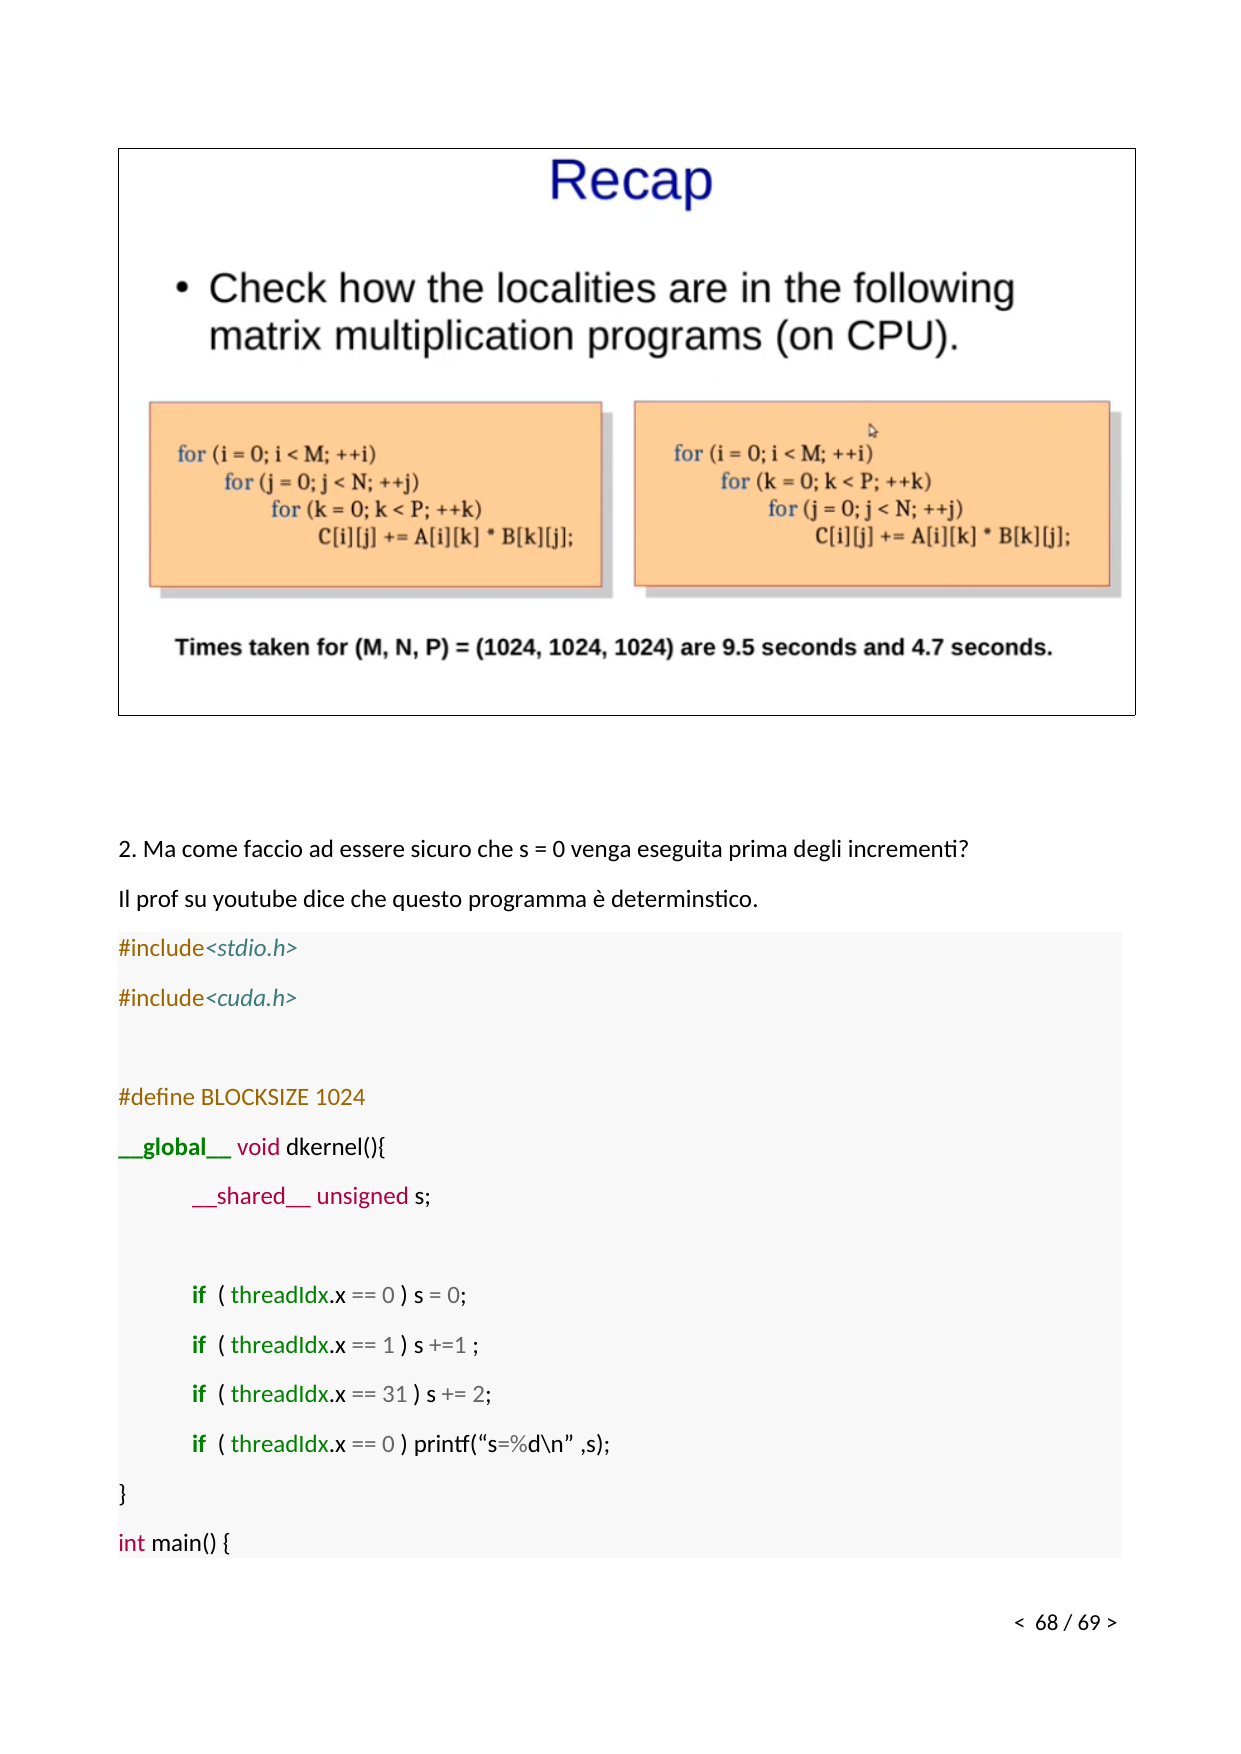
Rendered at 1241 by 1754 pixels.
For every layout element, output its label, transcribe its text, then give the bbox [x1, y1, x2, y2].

text if ( threadIdx.x == 0 ) printf(“s=%d\n” ,s); [118, 1428, 1122, 1459]
text 2. Ma come faccio ad essere sicuro che s = 0 venga eseguita prima degli incrementi? [118, 833, 1122, 864]
text __global__ void dkernel(){ [118, 1131, 1122, 1161]
text if ( threadIdx.x == 1 ) s +=1 ; [118, 1329, 1122, 1359]
text #define BLOCKSIZE 1024 [118, 1081, 1122, 1112]
text Il prof su youtube dice che questo programma è determinstico. [118, 883, 1122, 913]
picture [121, 150, 1132, 712]
text if ( threadIdx.x == 31 ) s += 2; [118, 1379, 1122, 1409]
text int main() { [118, 1527, 1122, 1558]
text #include<stdio.h> [118, 932, 1122, 963]
text if ( threadIdx.x == 0 ) s = 0; [118, 1279, 1122, 1310]
text __shared__ unsigned s; [118, 1180, 1122, 1211]
text #include<cuda.h> [118, 982, 1122, 1012]
text } [118, 1478, 1122, 1508]
